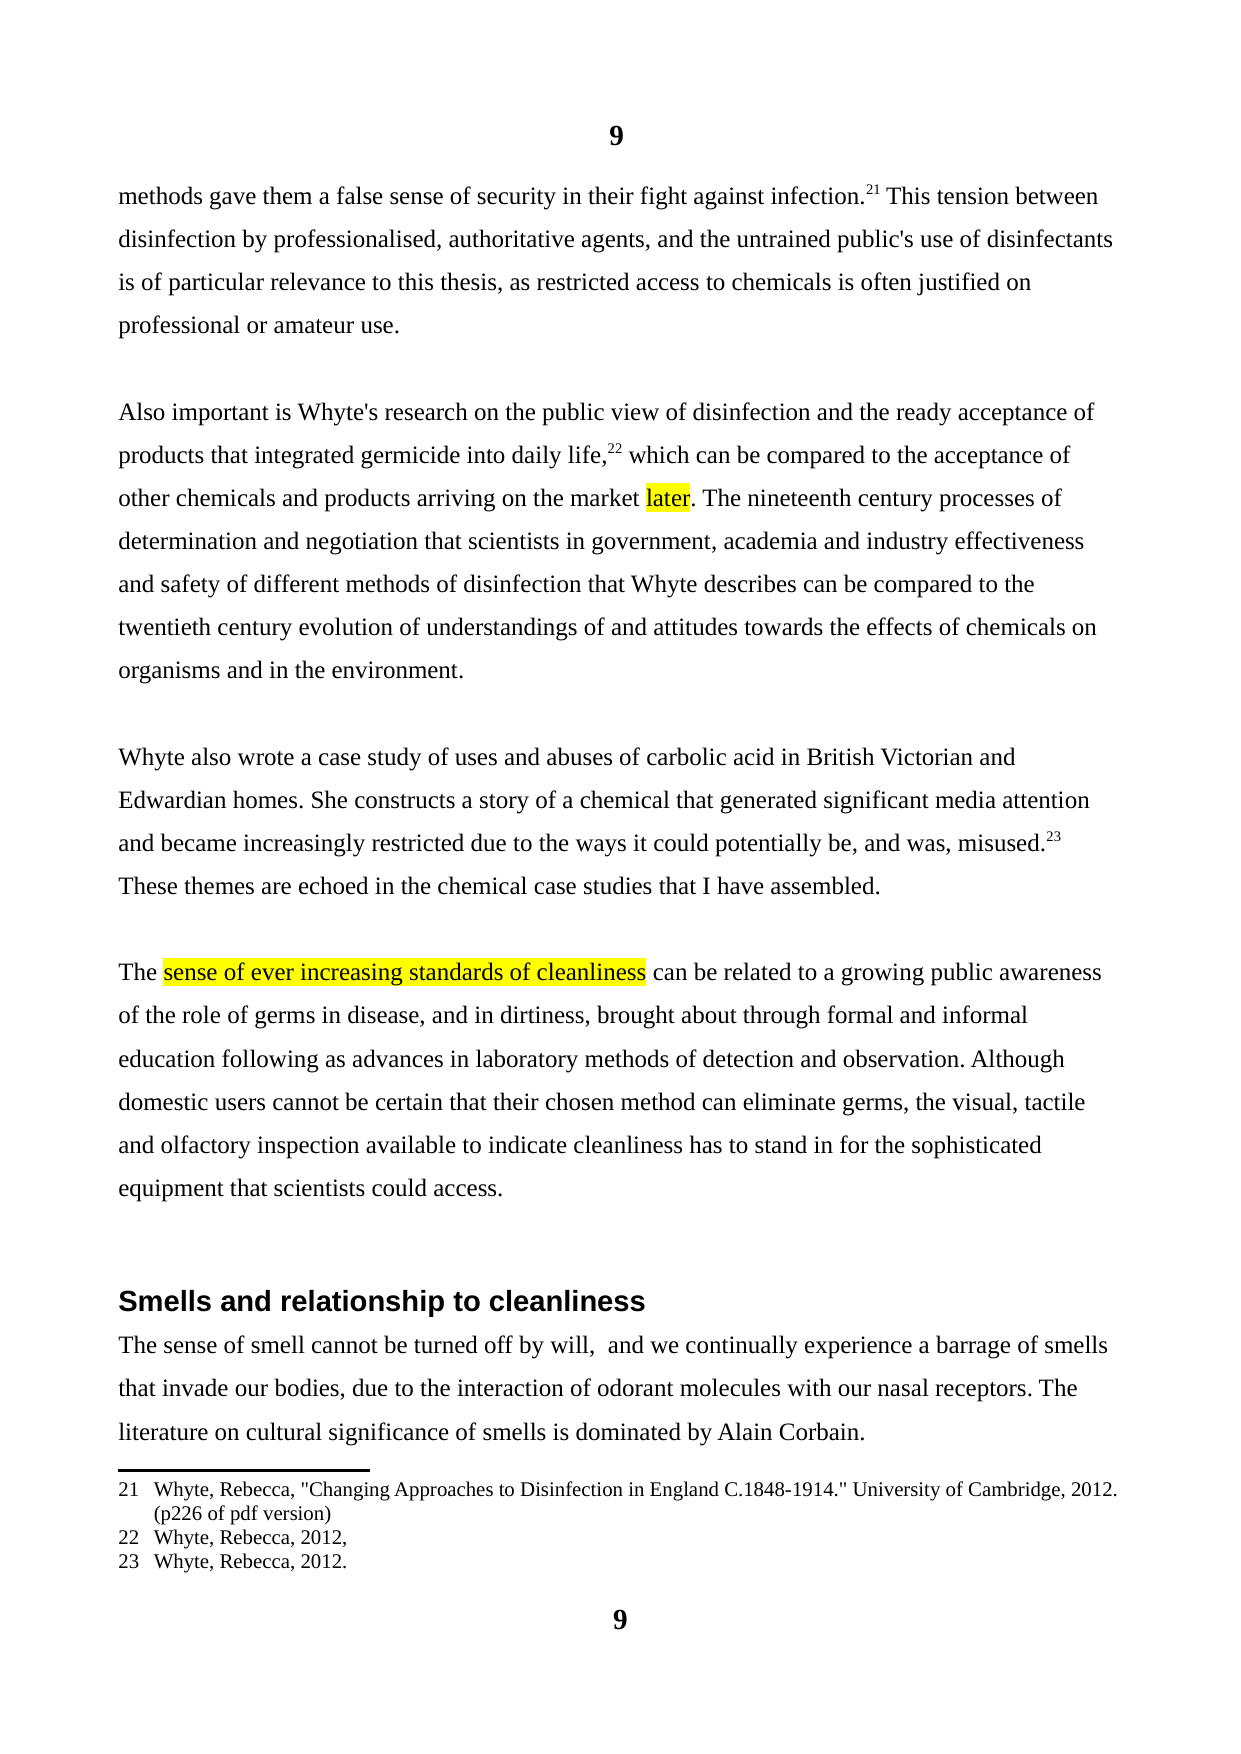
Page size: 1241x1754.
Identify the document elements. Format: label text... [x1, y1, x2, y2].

text Also important is Whyte's research on the public view of disinfection and the ready acceptance of products that integrated germicide into daily life, which can be compared to the acceptance of other chemicals and products arriving on the market later. The nineteenth century processes of determination and negotiation that scientists in government, academia and industry effectiveness and safety of different methods of disinfection that Whyte describes can be compared to the twentieth century evolution of understandings of and attitudes towards the effects of chemicals on organisms and in the environment. [118, 397, 1122, 684]
text Whyte, Rebecca, 2012. [118, 1549, 1122, 1573]
text Whyte also wrote a case study of uses and abuses of carbolic acid in British Victorian and Edwardian homes. She constructs a story of a chemical that generated significant media attention and became increasingly restricted due to the ways it could potentially be, and was, misused. These themes are echoed in the chemical case studies that I have assembled. [118, 742, 1122, 900]
text The sense of smell cannot be turned off by will, and we continually experience a barrage of smells that invade our bodies, due to the interaction of odorant molecules with our nasal receptors. The literature on cultural significance of smells is dominated by Alain Corbain. [118, 1330, 1122, 1445]
subtitle Smells and relationship to cleanliness [118, 1284, 1122, 1318]
text Whyte, Rebecca, 2012, [118, 1525, 1122, 1549]
text methods gave them a false sense of security in their fight against infection. This tension between disinfection by professionalised, authoritative agents, and the untrained public's use of disinfectants is of particular relevance to this thesis, as restricted access to chemicals is often justified on professional or amateur use. [118, 181, 1122, 339]
text The sense of ever increasing standards of cleanliness can be related to a growing public awareness of the role of germs in disease, and in dirtiness, brought about through formal and informal education following as advances in laboratory methods of detection and observation. Although domestic users cannot be certain that their chosen method can eliminate germs, the visual, tactile and olfactory inspection available to indicate cleanliness has to stand in for the sophisticated equipment that scientists could access. [118, 957, 1122, 1202]
text Whyte, Rebecca, "Changing Approaches to Disinfection in England C.1848-1914." University of Cambridge, 2012. (p226 of pdf version) [118, 1477, 1122, 1525]
